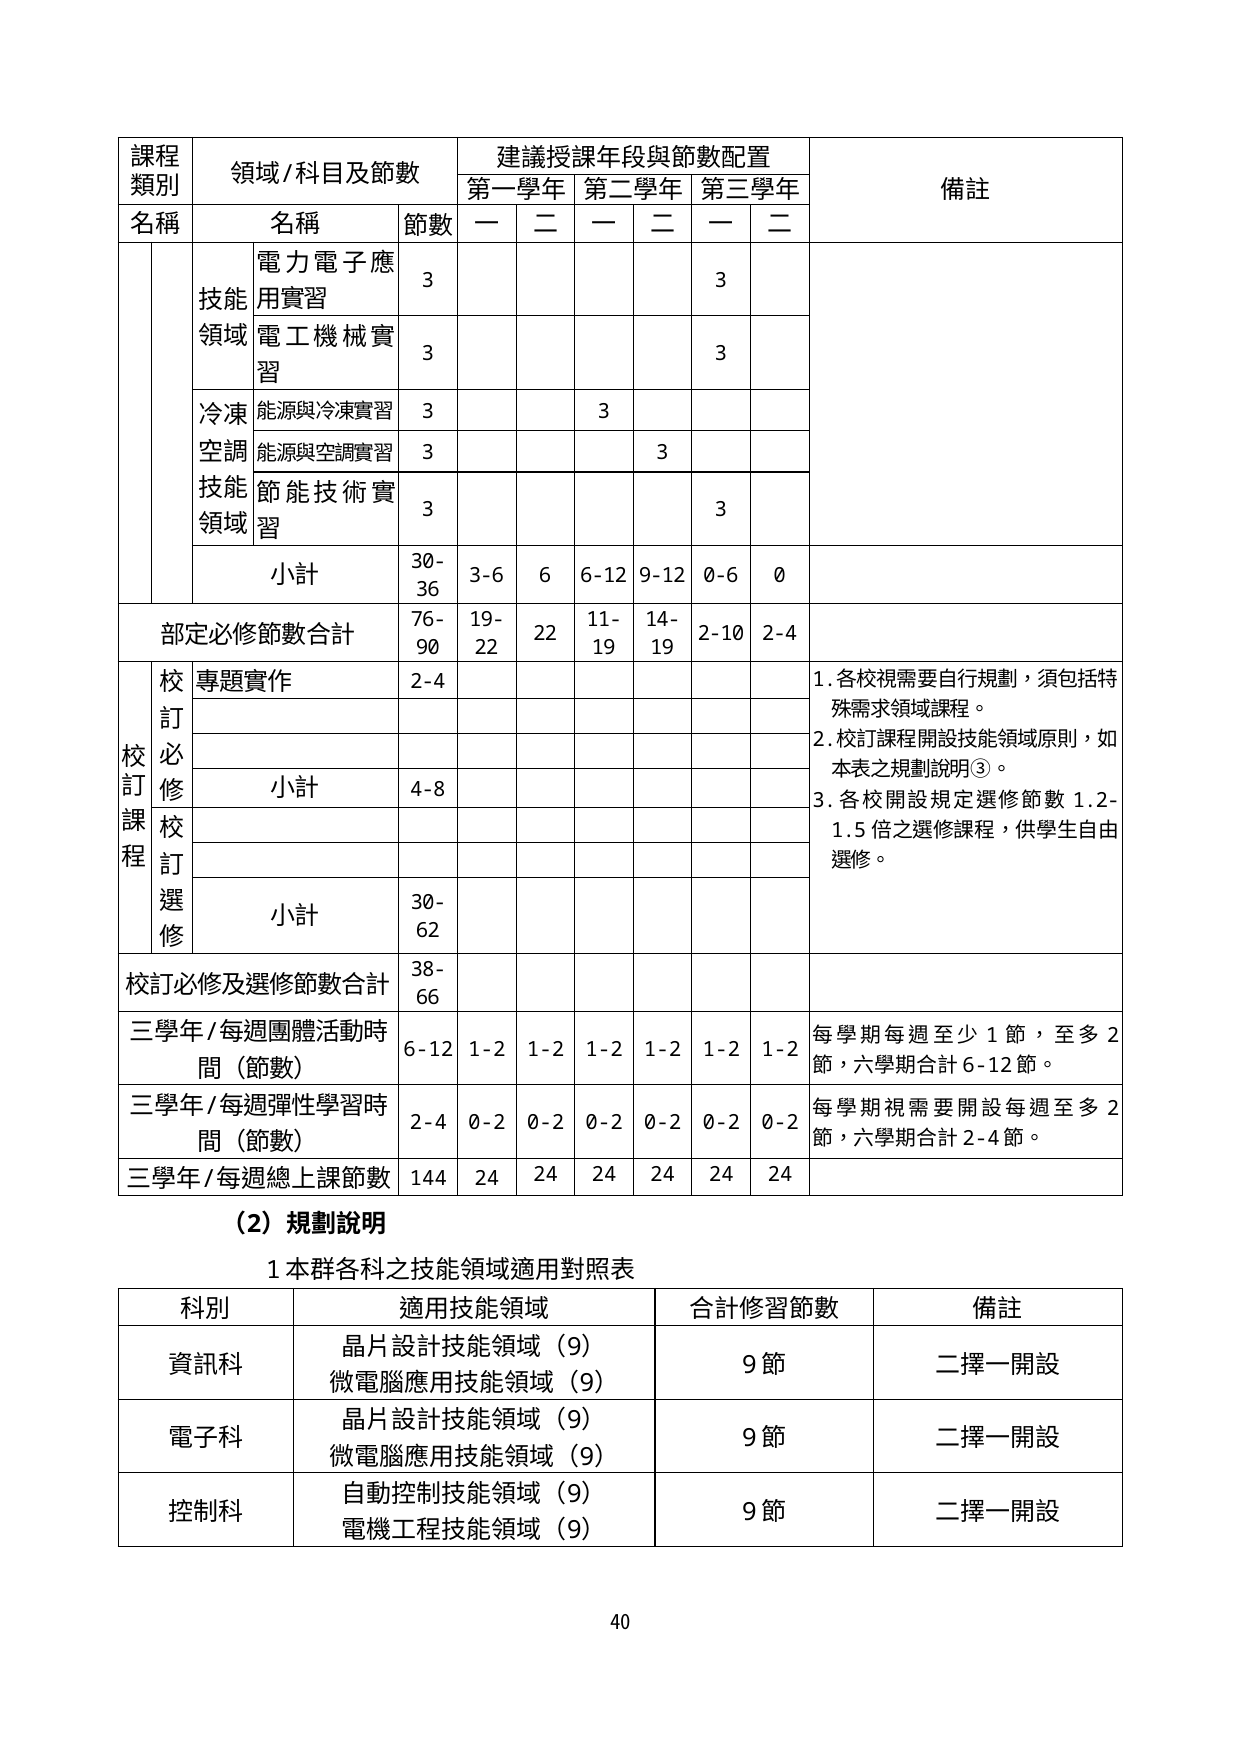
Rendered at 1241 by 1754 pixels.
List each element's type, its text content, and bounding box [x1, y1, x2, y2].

table_cell [193, 699, 398, 733]
table_cell [751, 769, 809, 807]
table_cell [575, 699, 633, 733]
table_cell [692, 769, 750, 807]
table_cell [634, 954, 691, 1011]
table_cell 6-12 [399, 1012, 457, 1084]
table_cell 1-2 [692, 1012, 750, 1084]
table_cell [458, 878, 516, 953]
table_cell [399, 843, 457, 877]
table_cell 第二學年 [575, 175, 691, 204]
table_cell [751, 878, 809, 953]
text （2）規劃說明 [177, 1196, 1122, 1242]
table_cell [152, 243, 192, 603]
table_cell [517, 954, 574, 1011]
table_cell [517, 843, 574, 877]
table_cell 二擇一開設 [874, 1326, 1122, 1399]
table_cell [399, 699, 457, 733]
table_cell [751, 808, 809, 842]
table_cell [517, 243, 574, 315]
table_cell 三學年/每週總上課節數 [119, 1159, 398, 1195]
table_cell 晶片設計技能領域（9） 微電腦應用技能領域（9） [294, 1326, 654, 1399]
table_cell 3 [692, 473, 750, 545]
table_header 備註 [874, 1289, 1122, 1325]
table_cell [575, 243, 633, 315]
table_cell [634, 316, 691, 389]
table_cell 24 [692, 1159, 750, 1195]
table_cell 30-62 [399, 878, 457, 953]
table_cell 14-19 [634, 604, 691, 661]
table_cell 24 [517, 1159, 574, 1195]
table_cell 24 [458, 1159, 516, 1195]
table_cell 節能技術實習 [254, 473, 398, 545]
table_cell [692, 431, 750, 471]
table_cell [634, 243, 691, 315]
table_header 適用技能領域 [294, 1289, 654, 1325]
table_cell 3 [399, 316, 457, 389]
table_cell 11-19 [575, 604, 633, 661]
table_cell [575, 734, 633, 768]
table_cell 校訂必修 [152, 662, 192, 807]
table_cell 19-22 [458, 604, 516, 661]
table_cell [575, 954, 633, 1011]
table_cell 資訊科 [119, 1326, 293, 1399]
table_cell 節數 [399, 205, 457, 242]
table_cell 0-2 [692, 1085, 750, 1158]
table_cell [692, 843, 750, 877]
table_cell [692, 390, 750, 430]
table_cell [810, 1159, 1122, 1195]
table_cell 0-6 [692, 546, 750, 603]
table_cell 76-90 [399, 604, 457, 661]
table_cell 電子科 [119, 1400, 293, 1472]
table_cell [634, 734, 691, 768]
table_cell 9節 [656, 1400, 873, 1472]
table_cell [575, 843, 633, 877]
table_cell 0-2 [575, 1085, 633, 1158]
table_cell [810, 243, 1122, 545]
table_cell 0 [751, 546, 809, 603]
table_cell 電工機械實習 [254, 316, 398, 389]
table_cell 38-66 [399, 954, 457, 1011]
table_cell 2-4 [399, 662, 457, 698]
table_cell 4-8 [399, 769, 457, 807]
table_cell 能源與空調實習 [254, 431, 398, 471]
table_cell [751, 699, 809, 733]
table_cell 3 [692, 316, 750, 389]
table_cell [692, 734, 750, 768]
table_cell 二 [751, 205, 809, 242]
table_cell 24 [634, 1159, 691, 1195]
table_cell [692, 699, 750, 733]
table_cell 每學期每週至少1節，至多2節，六學期合計6-12節。 [810, 1012, 1122, 1084]
table_cell [458, 473, 516, 545]
table_cell [458, 243, 516, 315]
table_cell 2-4 [751, 604, 809, 661]
table_cell [634, 699, 691, 733]
table_cell [517, 662, 574, 698]
table_cell 第一學年 [458, 175, 574, 204]
table_cell [458, 843, 516, 877]
table_cell 2-4 [399, 1085, 457, 1158]
table_cell 1-2 [575, 1012, 633, 1084]
table_cell 3 [399, 431, 457, 471]
table_header 備註 [810, 138, 1122, 242]
table_cell [193, 808, 398, 842]
table_cell [634, 808, 691, 842]
table_cell 二擇一開設 [874, 1400, 1122, 1472]
table_header 科別 [119, 1289, 293, 1325]
table_cell [751, 734, 809, 768]
table_cell 0-2 [458, 1085, 516, 1158]
table_cell 3 [399, 243, 457, 315]
table_cell 9節 [656, 1473, 873, 1546]
table_cell [399, 808, 457, 842]
table_cell [517, 390, 574, 430]
table_cell 3 [399, 473, 457, 545]
table_header 領域/科目及節數 [193, 138, 457, 204]
table_cell 二 [517, 205, 574, 242]
table_cell 校訂必修及選修節數合計 [119, 954, 398, 1011]
table_cell 一 [692, 205, 750, 242]
table_cell 6 [517, 546, 574, 603]
table_cell [751, 431, 809, 471]
table_cell 小計 [193, 878, 398, 953]
table_cell 0-2 [634, 1085, 691, 1158]
table_cell 二擇一開設 [874, 1473, 1122, 1546]
table_cell 三學年/每週團體活動時間（節數） [119, 1012, 398, 1084]
table_cell 24 [751, 1159, 809, 1195]
table_cell [517, 878, 574, 953]
table_cell 每學期視需要開設每週至多2節，六學期合計2-4節。 [810, 1085, 1122, 1158]
table_cell 電力電子應用實習 [254, 243, 398, 315]
table_cell [634, 769, 691, 807]
table_cell 冷凍空調技能領域 [193, 390, 253, 545]
table_cell [458, 734, 516, 768]
table_cell 小計 [193, 546, 398, 603]
table_cell [458, 316, 516, 389]
table_cell [751, 843, 809, 877]
table_cell [692, 878, 750, 953]
table_header 課程類別 [119, 138, 192, 204]
table_cell [810, 954, 1122, 1011]
table_cell 第三學年 [692, 175, 809, 204]
table_cell 二 [634, 205, 691, 242]
table_cell 6-12 [575, 546, 633, 603]
table_cell [458, 808, 516, 842]
table_cell [751, 662, 809, 698]
table_cell 控制科 [119, 1473, 293, 1546]
table_cell [692, 662, 750, 698]
table_cell [458, 431, 516, 471]
table_cell [517, 734, 574, 768]
table_cell [634, 878, 691, 953]
table_cell [810, 546, 1122, 603]
table_cell 校訂選修 [152, 808, 192, 953]
table_cell 3 [399, 390, 457, 430]
table_cell [517, 473, 574, 545]
table_cell [458, 390, 516, 430]
table_cell 晶片設計技能領域（9） 微電腦應用技能領域（9） [294, 1400, 654, 1472]
table_cell 能源與冷凍實習 [254, 390, 398, 430]
table_cell 3 [692, 243, 750, 315]
table_cell 1.各校視需要自行規劃，須包括特殊需求領域課程。 2.校訂課程開設技能領域原則，如本表之規劃說明③。 3.各校開設規定選修節數1.2-1.5倍之選修課程，供學生自由選修。 [810, 662, 1122, 953]
table_cell 專題實作 [193, 662, 398, 698]
table_cell 9-12 [634, 546, 691, 603]
table_cell [458, 699, 516, 733]
table_cell [692, 954, 750, 1011]
table_cell [810, 604, 1122, 661]
table_cell 三學年/每週彈性學習時間（節數） [119, 1085, 398, 1158]
table_cell [634, 662, 691, 698]
table_cell 一 [458, 205, 516, 242]
table_cell [692, 808, 750, 842]
table_cell [575, 662, 633, 698]
table_cell 3 [634, 431, 691, 471]
table_cell [517, 316, 574, 389]
table_cell 22 [517, 604, 574, 661]
table_cell [575, 769, 633, 807]
table_cell [517, 699, 574, 733]
table_cell [575, 878, 633, 953]
table_cell 24 [575, 1159, 633, 1195]
table_cell [193, 734, 398, 768]
table_cell 技能領域 [193, 243, 253, 389]
table_cell [575, 473, 633, 545]
table_cell 9節 [656, 1326, 873, 1399]
table_cell 一 [575, 205, 633, 242]
table_cell 小計 [193, 769, 398, 807]
table_cell [517, 769, 574, 807]
table_cell [751, 954, 809, 1011]
table_cell [634, 843, 691, 877]
table_cell 2-10 [692, 604, 750, 661]
table_cell 3 [575, 390, 633, 430]
table_cell [751, 473, 809, 545]
table_cell [751, 243, 809, 315]
table_cell [119, 243, 151, 603]
table_cell [575, 316, 633, 389]
table_cell 1-2 [634, 1012, 691, 1084]
table_cell [634, 473, 691, 545]
table_cell [575, 431, 633, 471]
table_cell 校訂課程 [119, 662, 151, 953]
text 1本群各科之技能領域適用對照表 [188, 1242, 1122, 1288]
table_cell 1-2 [751, 1012, 809, 1084]
table_cell [458, 662, 516, 698]
table_cell [751, 316, 809, 389]
table_cell 0-2 [751, 1085, 809, 1158]
table_cell [575, 808, 633, 842]
table_cell 1-2 [458, 1012, 516, 1084]
table_header 合計修習節數 [656, 1289, 873, 1325]
table_cell [517, 431, 574, 471]
table_cell 1-2 [517, 1012, 574, 1084]
table_cell 部定必修節數合計 [119, 604, 398, 661]
table_header 建議授課年段與節數配置 [458, 138, 809, 174]
table_cell 30-36 [399, 546, 457, 603]
table_cell 自動控制技能領域（9） 電機工程技能領域（9） [294, 1473, 654, 1546]
table_cell 名稱 [193, 205, 398, 242]
table_cell [751, 390, 809, 430]
table_cell [193, 843, 398, 877]
table_cell [458, 954, 516, 1011]
table_cell [634, 390, 691, 430]
table_cell 3-6 [458, 546, 516, 603]
table_cell [399, 734, 457, 768]
table_cell [458, 769, 516, 807]
table_cell 名稱 [119, 205, 192, 242]
table_cell [517, 808, 574, 842]
table_cell 0-2 [517, 1085, 574, 1158]
table_cell 144 [399, 1159, 457, 1195]
